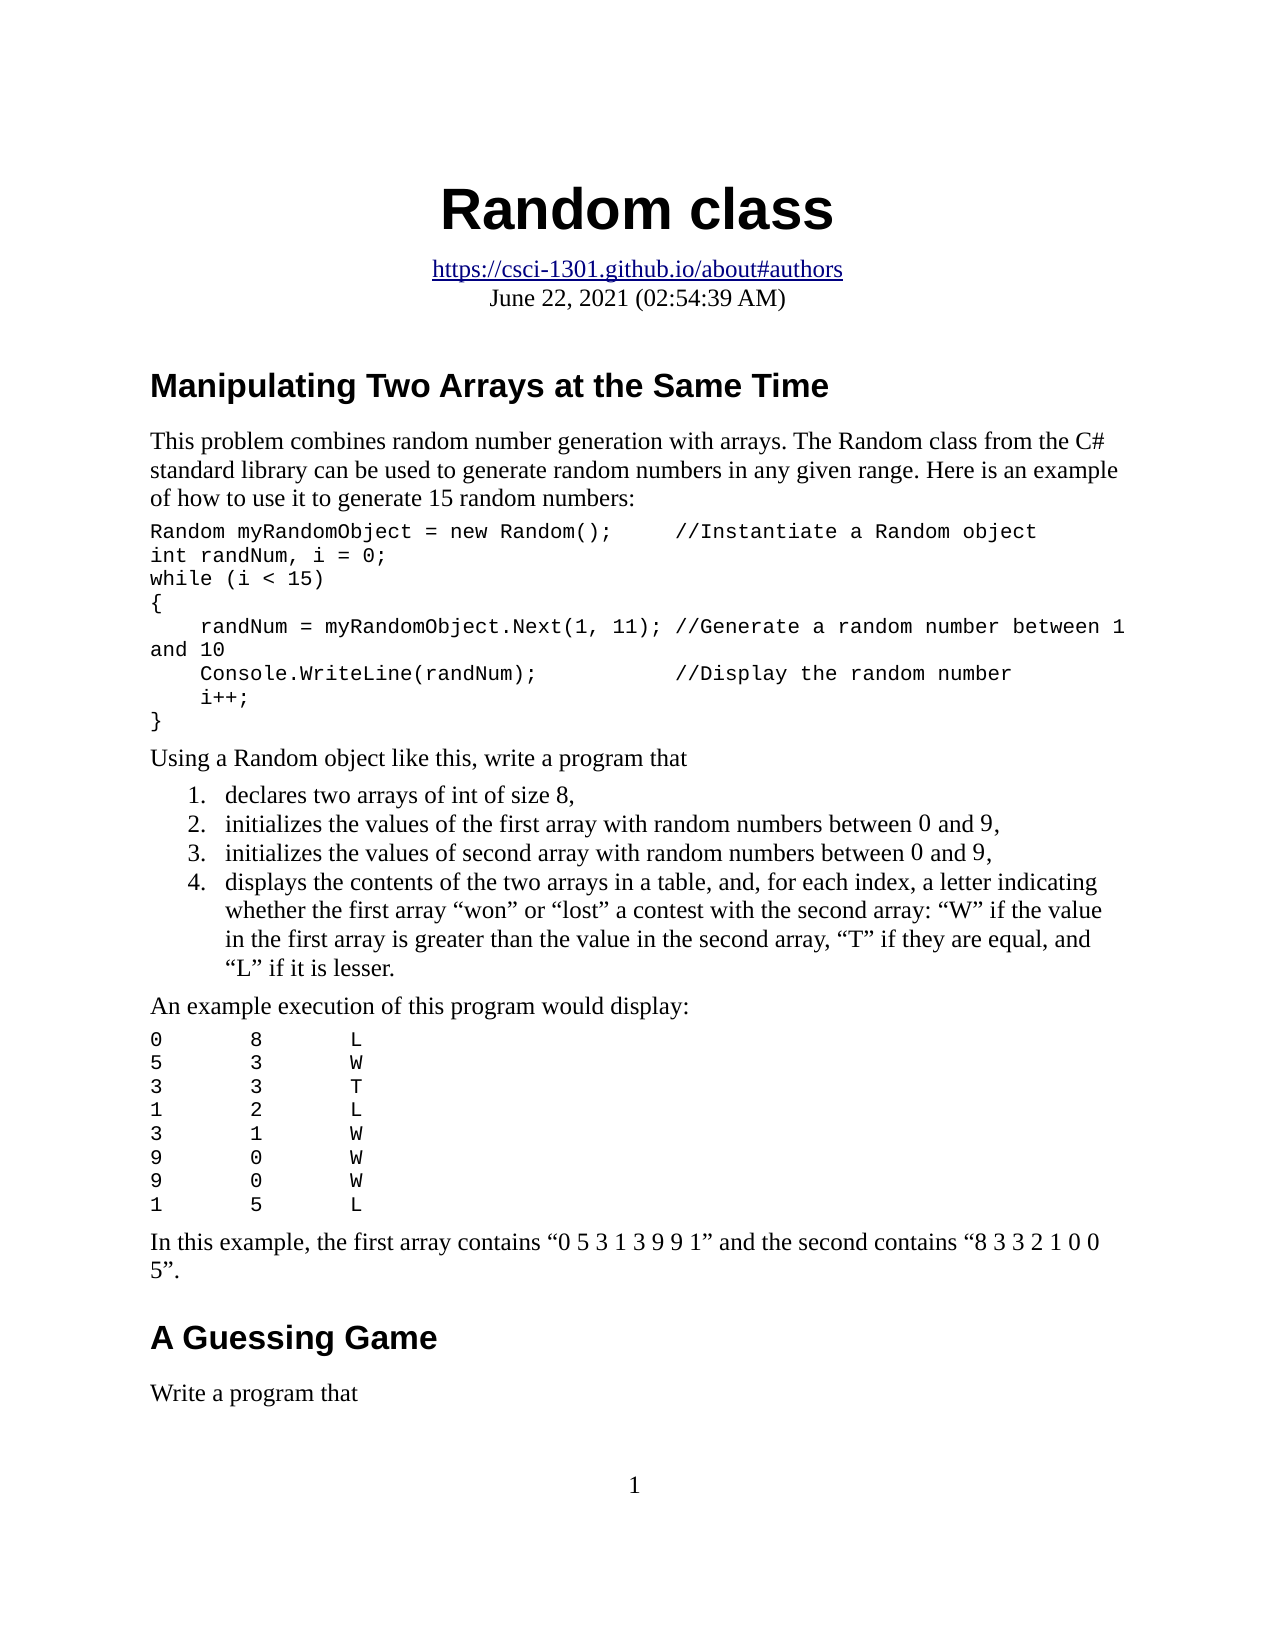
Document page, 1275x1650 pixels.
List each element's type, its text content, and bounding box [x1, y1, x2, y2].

text int randNum, i = 0; [150, 545, 1125, 568]
list initializes the values of second array with random numbers between and , [187, 838, 1125, 867]
text while (i < 15) [150, 568, 1125, 592]
text 3 3 T [150, 1076, 1125, 1099]
list displays the contents of the two arrays in a table, and, for each index, a letter indicating whether the first array “won” or “lost” a contest with the second array: “W” if the value in the first array is greater than the value in the second array, “T” if they are equal, and “L” if it is lesser. [187, 867, 1125, 982]
text i++; [150, 687, 1125, 710]
text June 22, 2021 (02:54:39 AM) [150, 283, 1125, 312]
text https://csci-1301.github.io/about#authors [150, 254, 1125, 283]
text 0 8 L [150, 1028, 1125, 1052]
list declares two arrays of int of size 8, [187, 781, 1125, 809]
text randNum = myRandomObject.Next(1, 11); //Generate a random number between 1 and 10 [150, 616, 1125, 663]
text 9 0 W [150, 1170, 1125, 1194]
title Random class [150, 175, 1125, 242]
text 5 3 W [150, 1052, 1125, 1076]
text Console.WriteLine(randNum); //Display the random number [150, 663, 1125, 687]
text This problem combines random number generation with arrays. The Random class from the C# standard library can be used to generate random numbers in any given range. Here is an example of how to use it to generate 15 random numbers: [150, 426, 1125, 512]
text In this example, the first array contains “0 5 3 1 3 9 9 1” and the second contains “8 3 3 2 1 0 0 5”. [150, 1227, 1125, 1284]
subtitle Manipulating Two Arrays at the Same Time [150, 366, 1125, 404]
text Using a Random object like this, write a program that [150, 743, 1125, 772]
list initializes the values of the first array with random numbers between and , [187, 809, 1125, 838]
text 9 0 W [150, 1147, 1125, 1170]
text Random myRandomObject = new Random(); //Instantiate a Random object [150, 521, 1125, 545]
text 3 1 W [150, 1123, 1125, 1147]
text } [150, 710, 1125, 734]
subtitle A Guessing Game [150, 1318, 1125, 1357]
text 1 5 L [150, 1194, 1125, 1218]
text Write a program that [150, 1378, 1125, 1407]
text { [150, 592, 1125, 616]
text 1 2 L [150, 1099, 1125, 1123]
text An example execution of this program would display: [150, 991, 1125, 1019]
